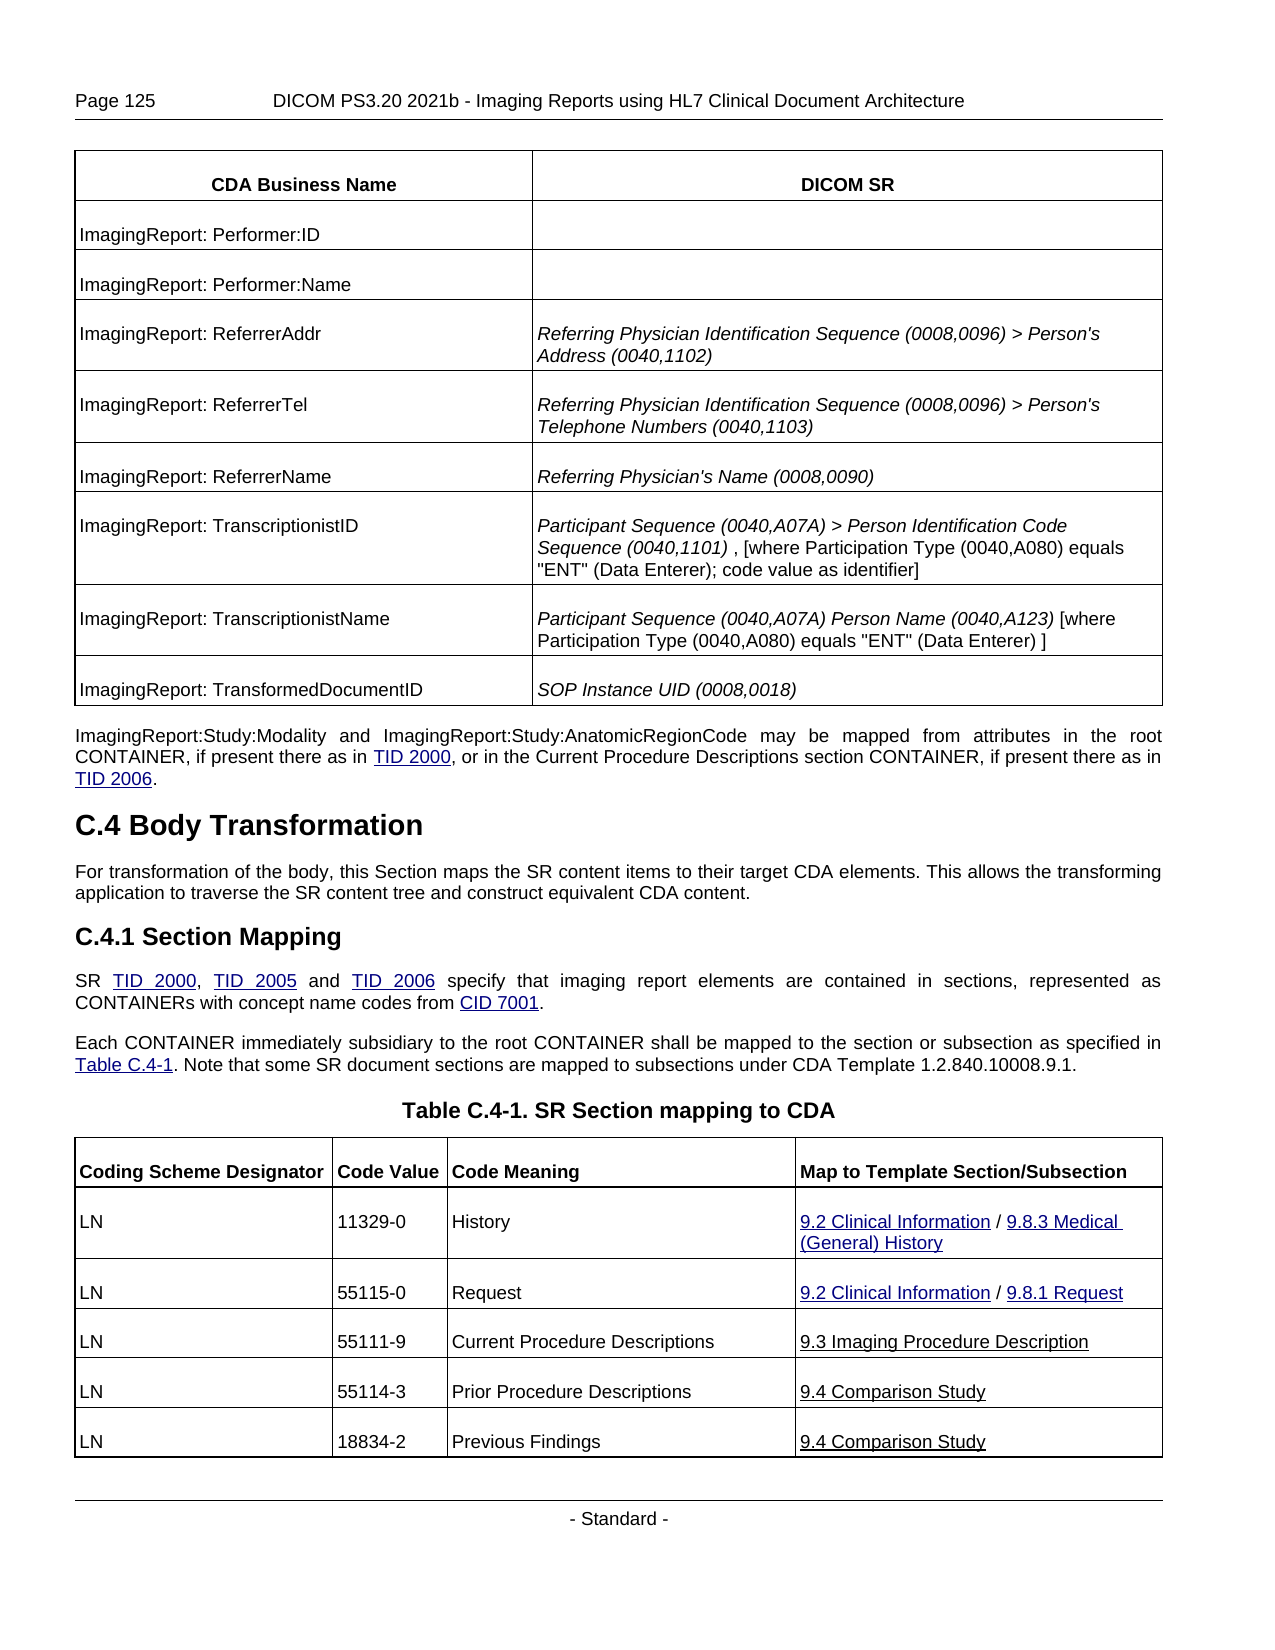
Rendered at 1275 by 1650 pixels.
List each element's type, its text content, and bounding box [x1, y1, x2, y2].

table_cell LN [76, 1358, 332, 1407]
text SR TID 2000, TID 2005 and TID 2006 specify that imaging report elements are contained in sections, represented as CONTAINERs with concept name codes from CID 7001. [75, 970, 1162, 1013]
table_cell 18834-2 [333, 1408, 447, 1456]
table_cell History [448, 1188, 795, 1258]
table_cell Current Procedure Descriptions [448, 1309, 795, 1357]
table_cell ImagingReport: ReferrerTel [76, 371, 532, 442]
table_cell 55111-9 [333, 1309, 447, 1357]
table_cell ImagingReport: Performer:Name [76, 250, 532, 299]
table_cell [533, 250, 1162, 299]
table_cell Referring Physician Identification Sequence (0008,0096) > Person's Telephone Numbers (0040,1103) [533, 371, 1162, 442]
table_cell ImagingReport: ReferrerName [76, 443, 532, 491]
text For transformation of the body, this Section maps the SR content items to their target CDA elements. This allows the transforming application to traverse the SR content tree and construct equivalent CDA content. [75, 861, 1162, 904]
table_cell ImagingReport: ReferrerAddr [76, 300, 532, 370]
table_cell LN [76, 1188, 332, 1258]
table_cell Participant Sequence (0040,A07A) Person Name (0040,A123) [where Participation Type (0040,A080) equals "ENT" (Data Enterer) ] [533, 585, 1162, 655]
table_header Map to Template Section/Subsection [796, 1138, 1162, 1186]
table_cell 9.4 Comparison Study [796, 1408, 1162, 1456]
table_cell 9.2 Clinical Information / 9.8.1 Request [796, 1259, 1162, 1307]
table_cell SOP Instance UID (0008,0018) [533, 656, 1162, 705]
table_cell Previous Findings [448, 1408, 795, 1456]
table_cell ImagingReport: TransformedDocumentID [76, 656, 532, 705]
table_cell Participant Sequence (0040,A07A) > Person Identification Code Sequence (0040,1101) , [where Participation Type (0040,A080) equals "ENT" (Data Enterer); code value as identifier] [533, 492, 1162, 584]
text Table C.4-1. SR Section mapping to CDA [75, 1097, 1162, 1123]
table_cell 9.4 Comparison Study [796, 1358, 1162, 1407]
table_cell 55115-0 [333, 1259, 447, 1307]
table_cell Referring Physician's Name (0008,0090) [533, 443, 1162, 491]
text Each CONTAINER immediately subsidiary to the root CONTAINER shall be mapped to the section or subsection as specified in Table C.4-1. Note that some SR document sections are mapped to subsections under CDA Template 1.2.840.10008.9.1. [75, 1032, 1162, 1075]
table_header DICOM SR [533, 151, 1162, 200]
table_cell [533, 201, 1162, 249]
table_header Code Value [333, 1138, 447, 1186]
table_cell Prior Procedure Descriptions [448, 1358, 795, 1407]
table_cell 11329-0 [333, 1188, 447, 1258]
table_header Code Meaning [448, 1138, 795, 1186]
table_cell 9.3 Imaging Procedure Description [796, 1309, 1162, 1357]
text C.4 Body Transformation [75, 808, 1162, 842]
table_header CDA Business Name [76, 151, 532, 200]
text ImagingReport:Study:Modality and ImagingReport:Study:AnatomicRegionCode may be mapped from attributes in the root CONTAINER, if present there as in TID 2000, or in the Current Procedure Descriptions section CONTAINER, if present there as in TID 2006. [75, 725, 1162, 789]
table_cell 9.2 Clinical Information / 9.8.3 Medical (General) History [796, 1188, 1162, 1258]
table_cell 55114-3 [333, 1358, 447, 1407]
table_cell ImagingReport: TranscriptionistName [76, 585, 532, 655]
table_cell Request [448, 1259, 795, 1307]
table_cell ImagingReport: TranscriptionistID [76, 492, 532, 584]
table_cell Referring Physician Identification Sequence (0008,0096) > Person's Address (0040,1102) [533, 300, 1162, 370]
table_cell LN [76, 1309, 332, 1357]
table_header Coding Scheme Designator [76, 1138, 332, 1186]
table_cell LN [76, 1259, 332, 1307]
table_cell LN [76, 1408, 332, 1456]
text C.4.1 Section Mapping [75, 922, 1162, 951]
table_cell ImagingReport: Performer:ID [76, 201, 532, 249]
